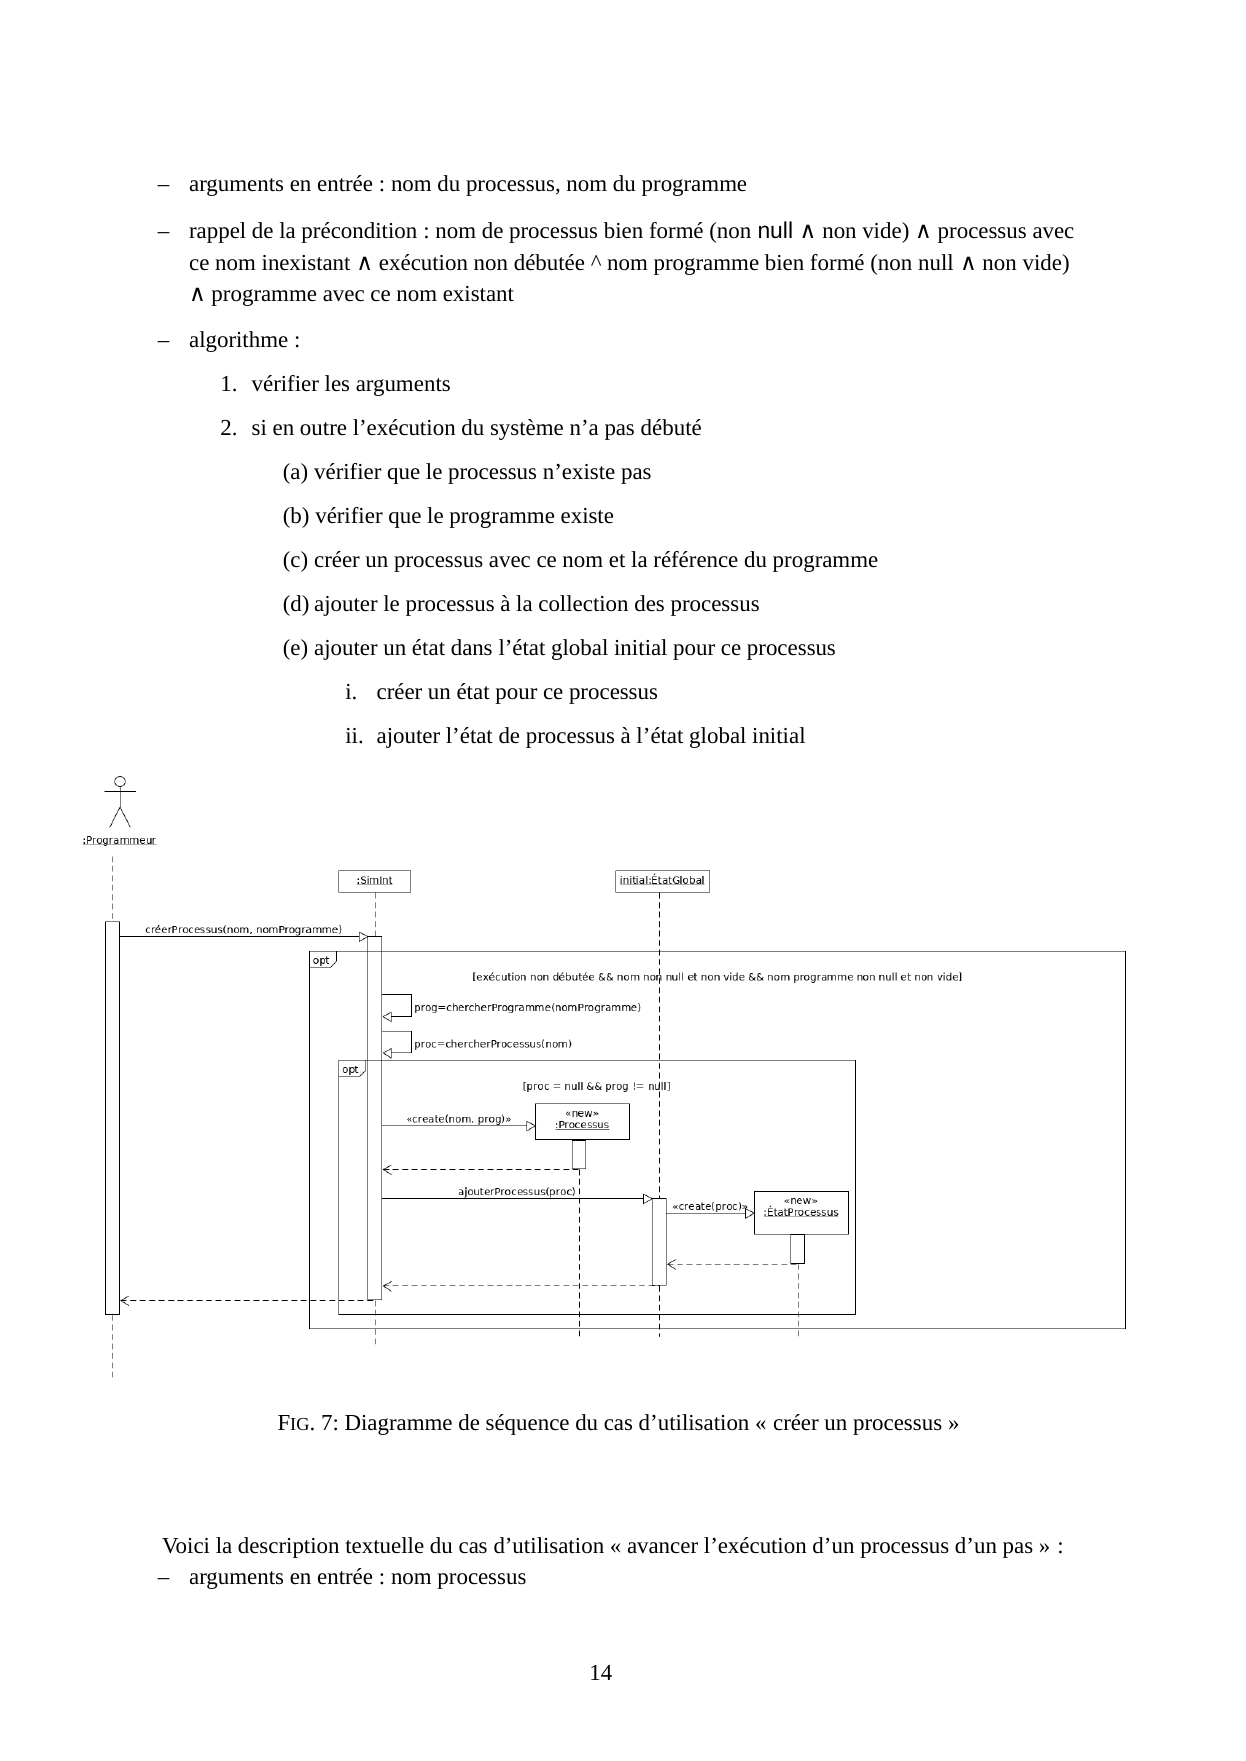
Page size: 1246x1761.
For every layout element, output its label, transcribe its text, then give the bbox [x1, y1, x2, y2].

list (c) créer un processus avec ce nom et la référence du programme [283, 546, 1075, 572]
list i. créer un état pour ce processus [345, 678, 1075, 705]
list ii. ajouter l’état de processus à l’état global initial [345, 722, 1075, 749]
list (a) vérifier que le processus n’existe pas [283, 458, 1075, 484]
list 1. vérifier les arguments [220, 370, 1075, 396]
list (e) ajouter un état dans l’état global initial pour ce processus [283, 634, 1075, 661]
list 2. si en outre l’exécution du système n’a pas débuté [220, 414, 1075, 440]
list (b) vérifier que le programme existe [283, 502, 1075, 528]
text Voici la description textuelle du cas d’utilisation « avancer l’exécution d’un processus d’un pas » : [126, 1532, 1075, 1558]
list – arguments en entrée : nom du processus, nom du programme [158, 170, 1075, 197]
text Fig. 7: Diagramme de séquence du cas d’utilisation « créer un processus » [126, 1409, 1075, 1435]
list (d) ajouter le processus à la collection des processus [283, 590, 1075, 617]
list – arguments en entrée : nom processus [158, 1563, 1075, 1590]
list – rappel de la précondition : nom de processus bien formé (non null ∧ non vide) ∧ processus avec ce nom inexistant ∧ exécution non débutée ^ nom programme bien formé (non null ∧ non vide) ∧ programme avec ce nom existant [158, 214, 1075, 308]
list – algorithme : [158, 326, 1075, 352]
picture [62, 761, 1140, 1409]
